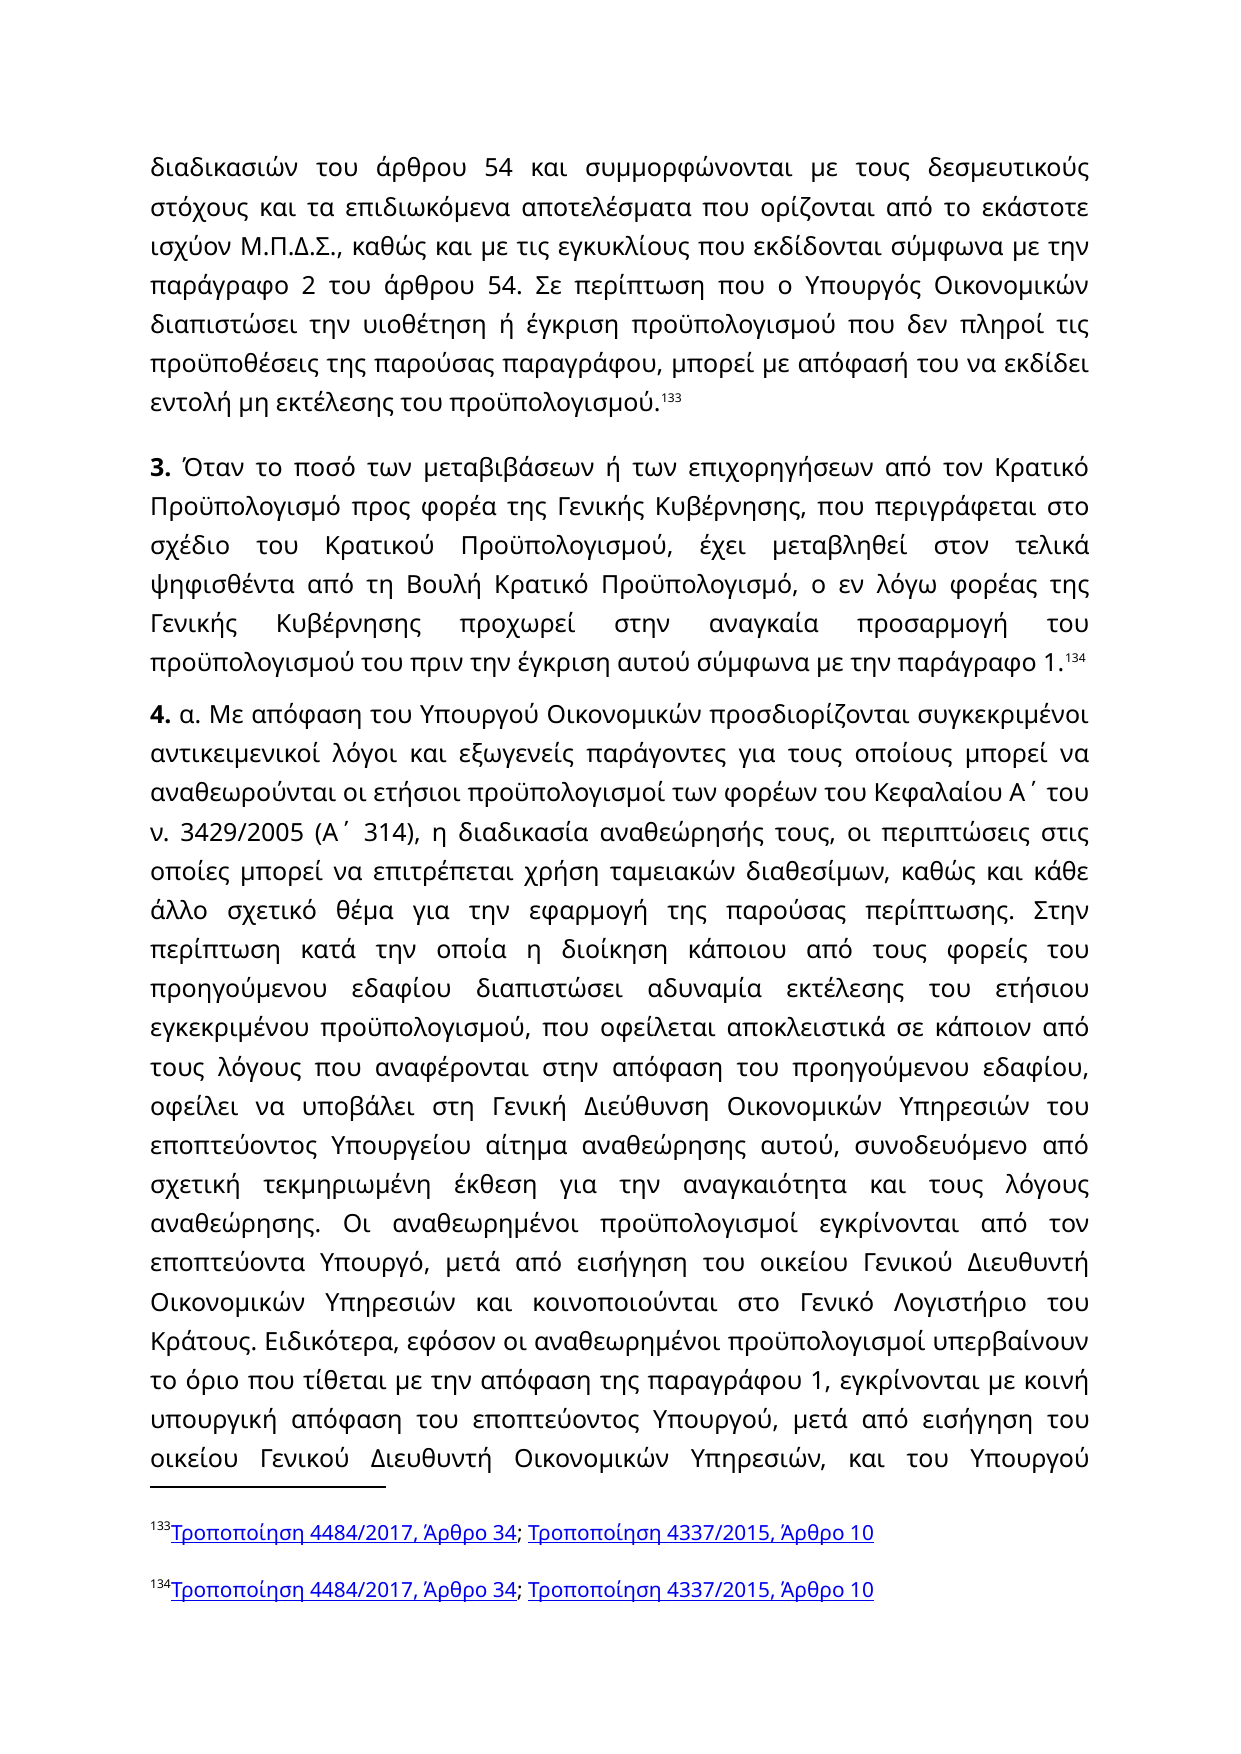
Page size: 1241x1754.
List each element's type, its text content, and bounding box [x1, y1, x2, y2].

text Τροποποίηση 4484/2017, Άρθρο 34; Τροποποίηση 4337/2015, Άρθρο 10 [150, 1518, 1090, 1546]
text διαδικασιών του άρθρου 54 και συµµορφώνονται µε τους δεσµευτικούς στόχους και τα επιδιωκόµενα αποτελέσµατα που ορίζονται από το εκάστοτε ισχύον Μ.Π.Δ.Σ., καθώς και µε τις εγκυκλίους που εκδίδονται σύµφωνα µε την παράγραφο 2 του άρθρου 54. Σε περίπτωση που ο Υπουργός Οικονοµικών διαπιστώσει την υιοθέτηση ή έγκριση προϋπολογισµού που δεν πληροί τις προϋποθέσεις της παρούσας παραγράφου, µπορεί µε απόφασή του να εκδίδει εντολή µη εκτέλεσης του προϋπολογισµού. [150, 150, 1090, 419]
text 3. Όταν το ποσό των µεταβιβάσεων ή των επιχορηγήσεων από τον Κρατικό Προϋπολογισµό προς φορέα της Γενικής Κυβέρνησης, που περιγράφεται στο σχέδιο του Κρατικού Προϋπολογισµού, έχει µεταβληθεί στον τελικά ψηφισθέντα από τη Βουλή Κρατικό Προϋπολογισµό, ο εν λόγω φορέας της Γενικής Κυβέρνησης προχωρεί στην αναγκαία προσαρµογή του προϋπολογισµού του πριν την έγκριση αυτού σύµφωνα µε την παράγραφο 1. [150, 449, 1090, 679]
text Τροποποίηση 4484/2017, Άρθρο 34; Τροποποίηση 4337/2015, Άρθρο 10 [150, 1576, 1090, 1604]
text 4. α. Με απόφαση του Υπουργού Οικονοµικών προσδιορίζονται συγκεκριµένοι αντικειµενικοί λόγοι και εξωγενείς παράγοντες για τους οποίους µπορεί να αναθεωρούνται οι ετήσιοι προϋπολογισµοί των φορέων του Κεφαλαίου Α΄ του ν. 3429/2005 (Α΄ 314), η διαδικασία αναθεώρησής τους, οι περιπτώσεις στις οποίες µπορεί να επιτρέπεται χρήση ταµειακών διαθεσίµων, καθώς και κάθε άλλο σχετικό θέµα για την εφαρµογή της παρούσας περίπτωσης. Στην περίπτωση κατά την οποία η διοίκηση κάποιου από τους φορείς του προηγούµενου εδαφίου διαπιστώσει αδυναµία εκτέλεσης του ετήσιου εγκεκριµένου προϋπολογισµού, που οφείλεται αποκλειστικά σε κάποιον από τους λόγους που αναφέρονται στην απόφαση του προηγούµενου εδαφίου, οφείλει να υποβάλει στη Γενική Διεύθυνση Οικονοµικών Υπηρεσιών του εποπτεύοντος Υπουργείου αίτηµα αναθεώρησης αυτού, συνοδευόµενο από σχετική τεκµηριωµένη έκθεση για την αναγκαιότητα και τους λόγους αναθεώρησης. Οι αναθεωρηµένοι προϋπολογισµοί εγκρίνονται από τον εποπτεύοντα Υπουργό, µετά από εισήγηση του οικείου Γενικού Διευθυντή Οικονοµικών Υπηρεσιών και κοινοποιούνται στο Γενικό Λογιστήριο του Κράτους. Ειδικότερα, εφόσον οι αναθεωρηµένοι προϋπολογισµοί υπερβαίνουν το όριο που τίθεται µε την απόφαση της παραγράφου 1, εγκρίνονται µε κοινή υπουργική απόφαση του εποπτεύοντος Υπουργού, µετά από εισήγηση του οικείου Γενικού Διευθυντή Οικονοµικών Υπηρεσιών, και του Υπουργού [150, 697, 1090, 1475]
